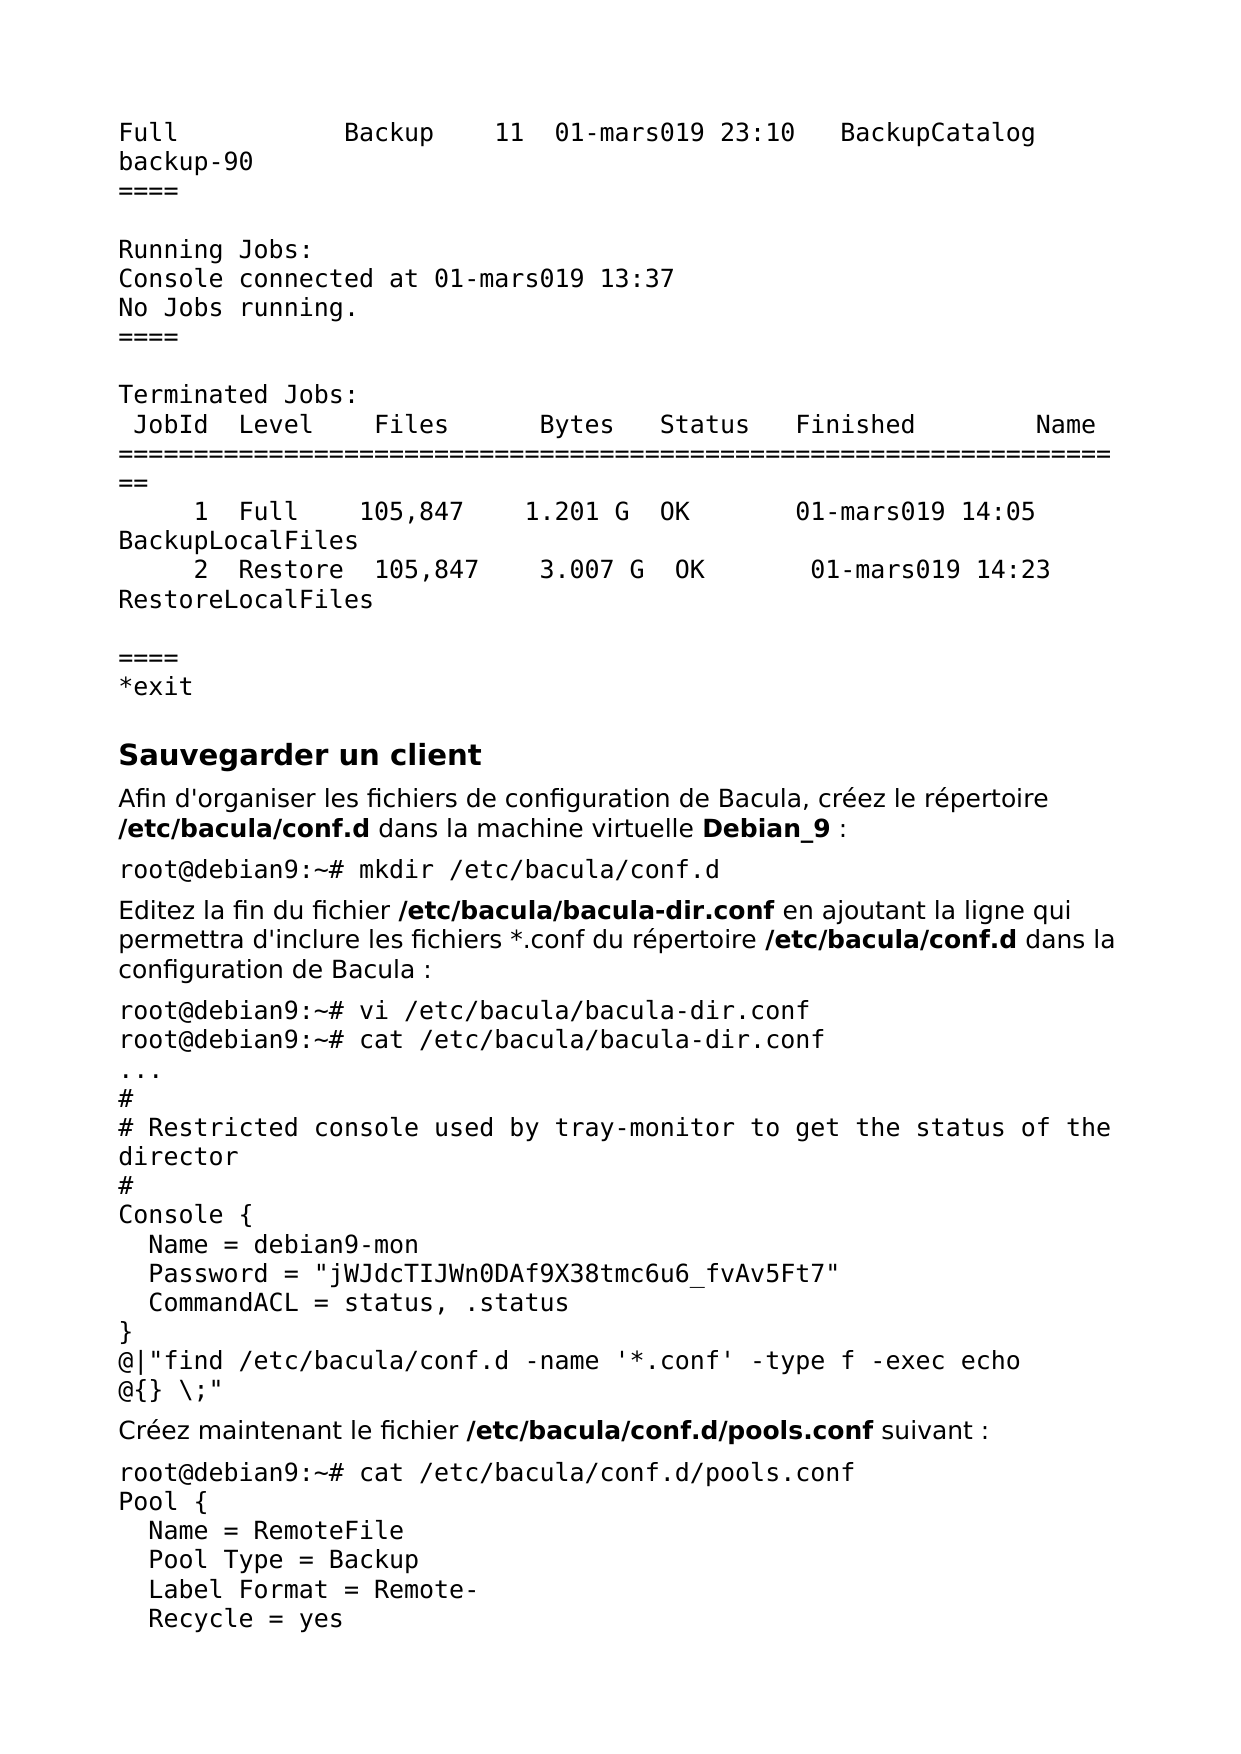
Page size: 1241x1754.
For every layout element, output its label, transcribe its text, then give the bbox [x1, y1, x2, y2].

text Full Backup 11 01-mars019 23:10 BackupCatalog backup-90 ==== Running Jobs: Console connected at 01-mars019 13:37 No Jobs running. ==== Terminated Jobs: JobId Level Files Bytes Status Finished Name ==================================================================== 1 Full 105,847 1.201 G OK 01-mars019 14:05 BackupLocalFiles 2 Restore 105,847 3.007 G OK 01-mars019 14:23 RestoreLocalFiles ==== *exit [118, 118, 1122, 701]
text Créez maintenant le fichier /etc/bacula/conf.d/pools.conf suivant : [118, 1417, 1122, 1446]
text Editez la fin du fichier /etc/bacula/bacula-dir.conf en ajoutant la ligne qui permettra d'inclure les fichiers *.conf du répertoire /etc/bacula/conf.d dans la configuration de Bacula : [118, 896, 1122, 984]
text root@debian9:~# cat /etc/bacula/conf.d/pools.conf Pool { Name = RemoteFile Pool Type = Backup Label Format = Remote- Recycle = yes [118, 1458, 1122, 1633]
text root@debian9:~# vi /etc/bacula/bacula-dir.conf root@debian9:~# cat /etc/bacula/bacula-dir.conf ... # # Restricted console used by tray-monitor to get the status of the director # Console { Name = debian9-mon Password = "jWJdcTIJWn0DAf9X38tmc6u6_fvAv5Ft7" CommandACL = status, .status } @|"find /etc/bacula/conf.d -name '*.conf' -type f -exec echo @{} \;" [118, 996, 1122, 1405]
text Afin d'organiser les fichiers de configuration de Bacula, créez le répertoire /etc/bacula/conf.d dans la machine virtuelle Debian_9 : [118, 785, 1122, 843]
subtitle Sauvegarder un client [118, 738, 1122, 772]
text root@debian9:~# mkdir /etc/bacula/conf.d [118, 856, 1122, 885]
